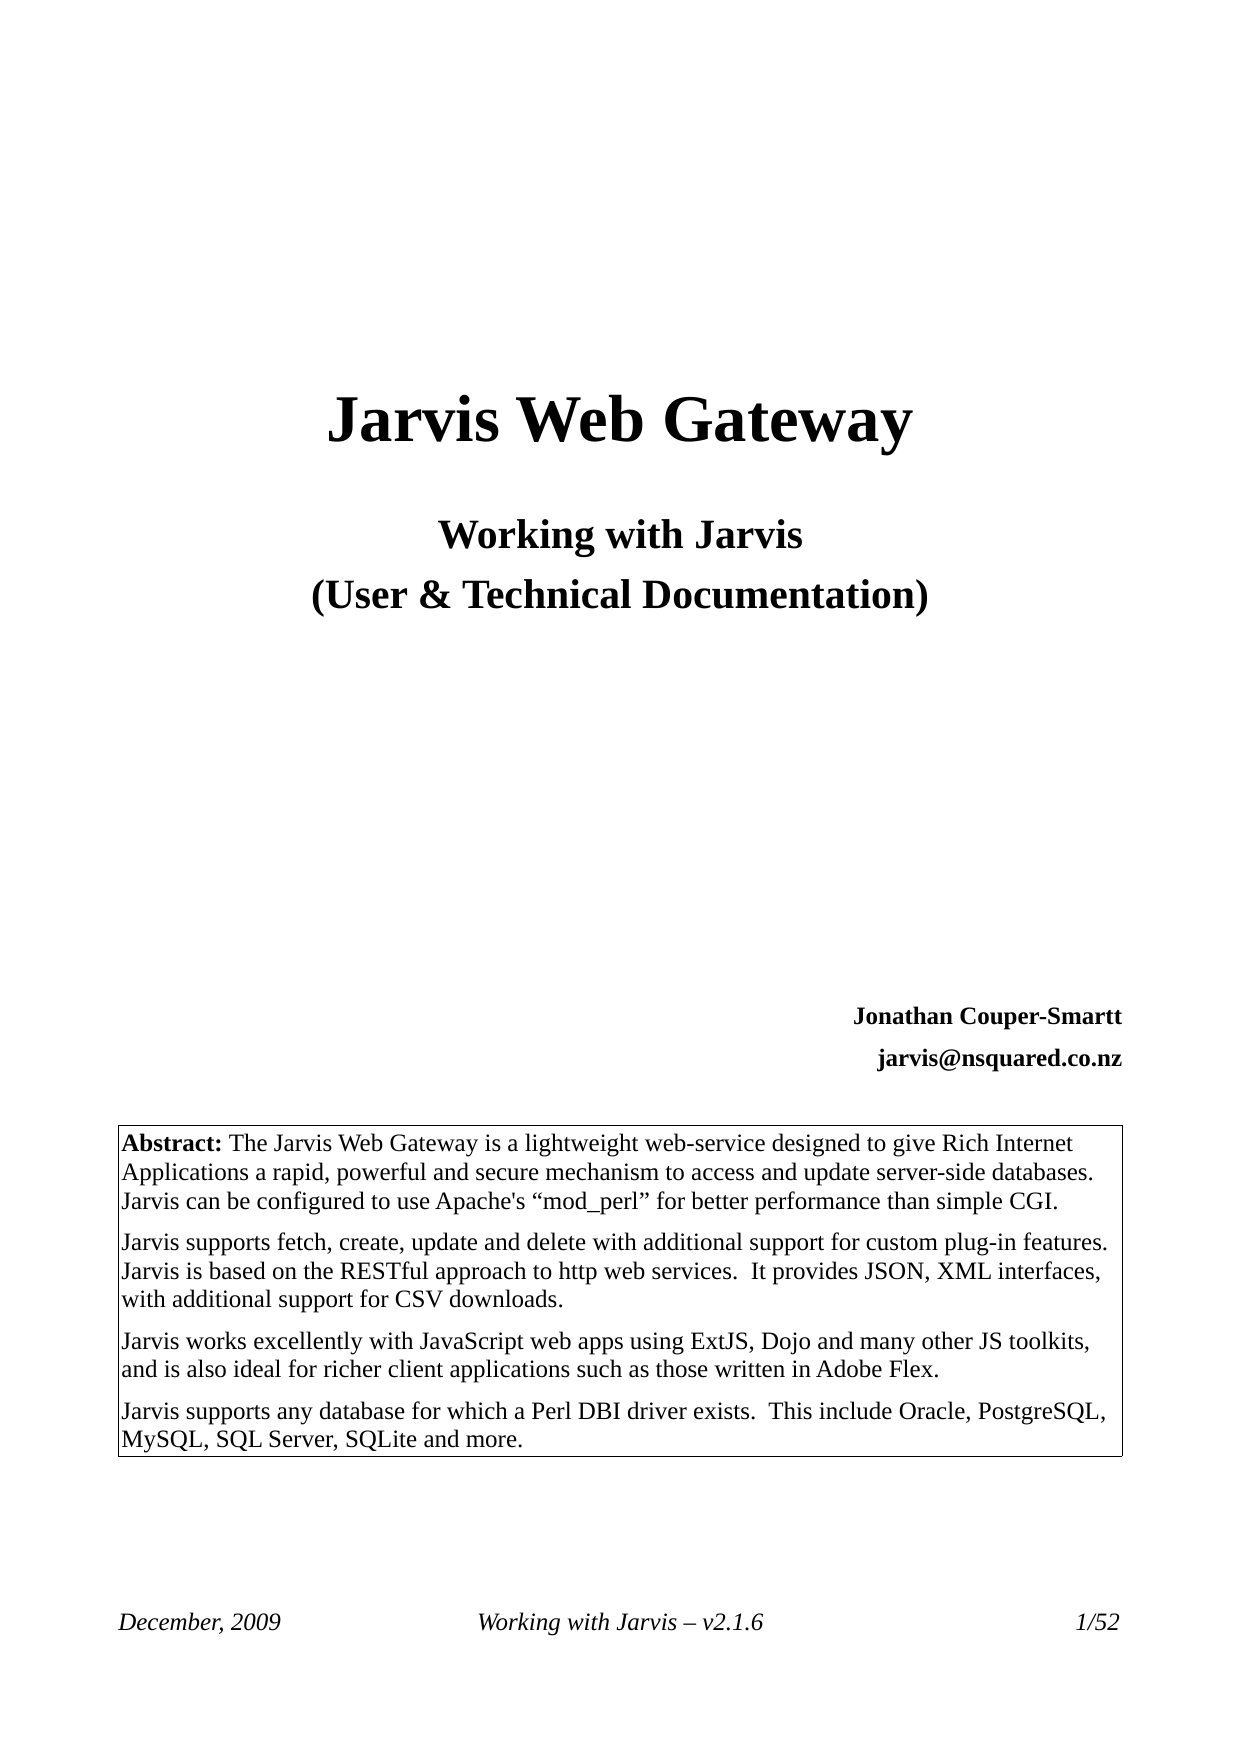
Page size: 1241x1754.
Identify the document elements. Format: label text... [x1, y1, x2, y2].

text jarvis@nsquared.co.nz [118, 1043, 1122, 1071]
text Jarvis Web Gateway [118, 379, 1122, 456]
text Abstract: The Jarvis Web Gateway is a lightweight web-service designed to give Rich Internet Applications a rapid, powerful and secure mechanism to access and update server-side databases. Jarvis can be configured to use Apache's “mod_perl” for better performance than simple CGI. [119, 1126, 1122, 1214]
text Working with Jarvis [118, 509, 1122, 557]
text Jonathan Couper-Smartt [118, 1001, 1122, 1030]
text Jarvis supports any database for which a Perl DBI driver exists. This include Oracle, PostgreSQL, MySQL, SQL Server, SQLite and more. [119, 1393, 1122, 1456]
text (User & Technical Documentation) [118, 570, 1122, 618]
text Jarvis supports fetch, create, update and delete with additional support for custom plug-in features. Jarvis is based on the RESTful approach to http web services. It provides JSON, XML interfaces, with additional support for CSV downloads. [119, 1224, 1122, 1313]
text Jarvis works excellently with JavaScript web apps using ExtJS, Dojo and many other JS toolkits, and is also ideal for richer client applications such as those written in Adobe Flex. [119, 1323, 1122, 1383]
